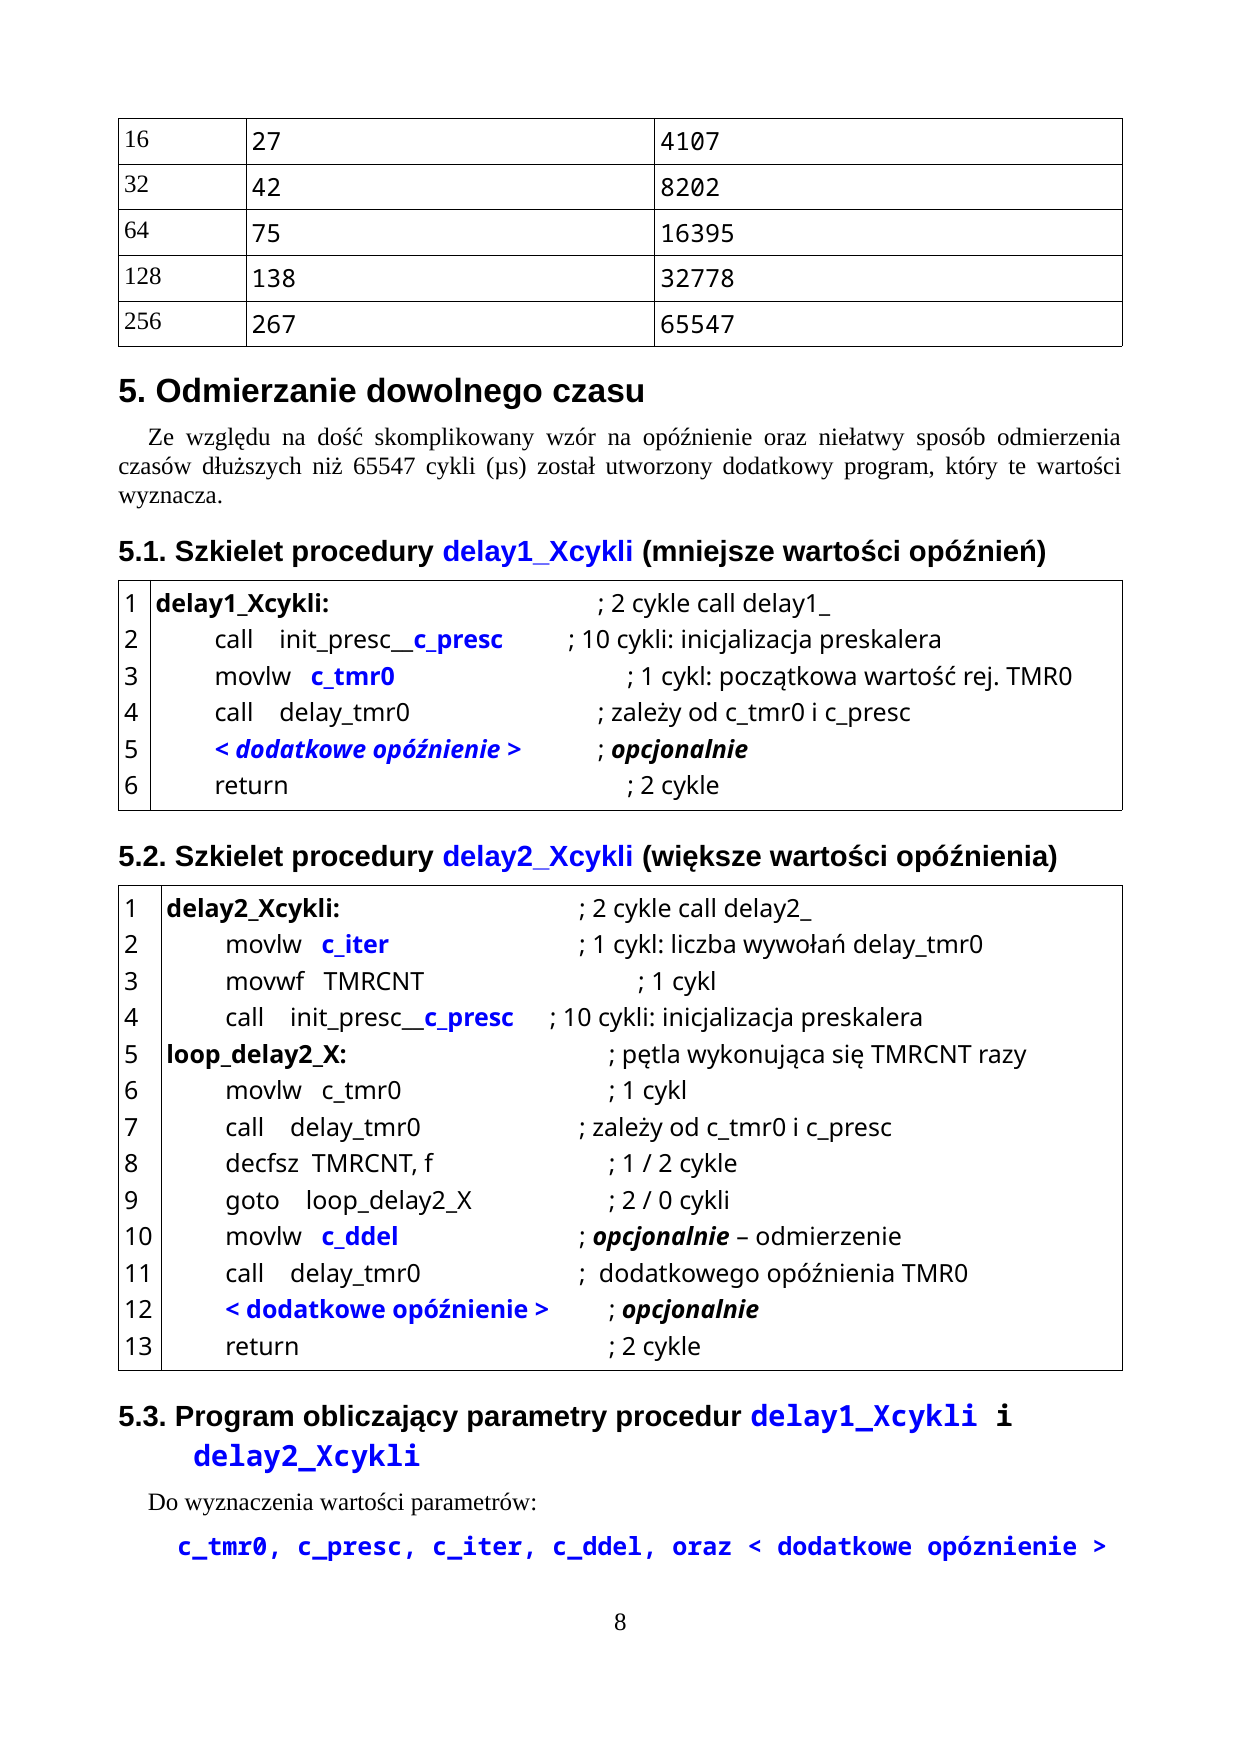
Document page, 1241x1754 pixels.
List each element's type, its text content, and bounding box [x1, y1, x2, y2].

text Ze względu na dość skomplikowany wzór na opóźnienie oraz niełatwy sposób odmierzenia czasów dłuższych niż 65547 cykli (µs) został utworzony dodatkowy program, który te wartości wyznacza. [118, 422, 1122, 509]
table_cell 16395 [655, 210, 1122, 255]
subtitle 5.1. Szkielet procedury delay1_Xcykli (mniejsze wartości opóźnień) [118, 534, 1122, 567]
table_cell 64 [119, 210, 246, 255]
table_cell 4107 [655, 119, 1122, 164]
table_header delay1_Xcykli: ; 2 cykle call delay1_ call init_presc__c_presc ; 10 cykli: inicjalizacja preskalera movlw c_tmr0 ; 1 cykl: początkowa wartość rej. TMR0 call delay_tmr0 ; zależy od c_tmr0 i c_presc < dodatkowe opóźnienie > ; opcjonalnie return ; 2 cykle [151, 581, 1122, 810]
table_cell 138 [247, 256, 654, 301]
table_cell 32 [119, 165, 246, 209]
table_cell 267 [247, 302, 654, 346]
text c_tmr0, c_presc, c_iter, c_ddel, oraz < dodatkowe opóznienie > [118, 1529, 1122, 1563]
table_cell 256 [119, 302, 246, 346]
subtitle 5.2. Szkielet procedury delay2_Xcykli (większe wartości opóźnienia) [118, 839, 1122, 872]
text Do wyznaczenia wartości parametrów: [118, 1487, 1122, 1516]
table_cell 16 [119, 119, 246, 164]
table_cell 128 [119, 256, 246, 301]
table_cell 8202 [655, 165, 1122, 209]
table_cell 27 [247, 119, 654, 164]
table_header 1 2 3 4 5 6 [119, 581, 150, 810]
subtitle 5. Odmierzanie dowolnego czasu [118, 371, 1122, 410]
table_header delay2_Xcykli: ; 2 cykle call delay2_ movlw c_iter ; 1 cykl: liczba wywołań delay_tmr0 movwf TMRCNT ; 1 cykl call init_presc__c_presc ; 10 cykli: inicjalizacja preskalera loop_delay2_X: ; pętla wykonująca się TMRCNT razy movlw c_tmr0 ; 1 cykl call delay_tmr0 ; zależy od c_tmr0 i c_presc decfsz TMRCNT, f ; 1 / 2 cykle goto loop_delay2_X ; 2 / 0 cykli movlw c_ddel ; opcjonalnie – odmierzenie call delay_tmr0 ; dodatkowego opóźnienia TMR0 < dodatkowe opóźnienie > ; opcjonalnie return ; 2 cykle [162, 886, 1122, 1370]
table_cell 42 [247, 165, 654, 209]
table_cell 32778 [655, 256, 1122, 301]
table_cell 75 [247, 210, 654, 255]
table_header 1 2 3 4 5 6 7 8 9 10 11 12 13 [119, 886, 161, 1370]
subtitle 5.3. Program obliczający parametry procedur delay1_Xcykli i delay2_Xcykli [118, 1396, 1122, 1475]
table_cell 65547 [655, 302, 1122, 346]
